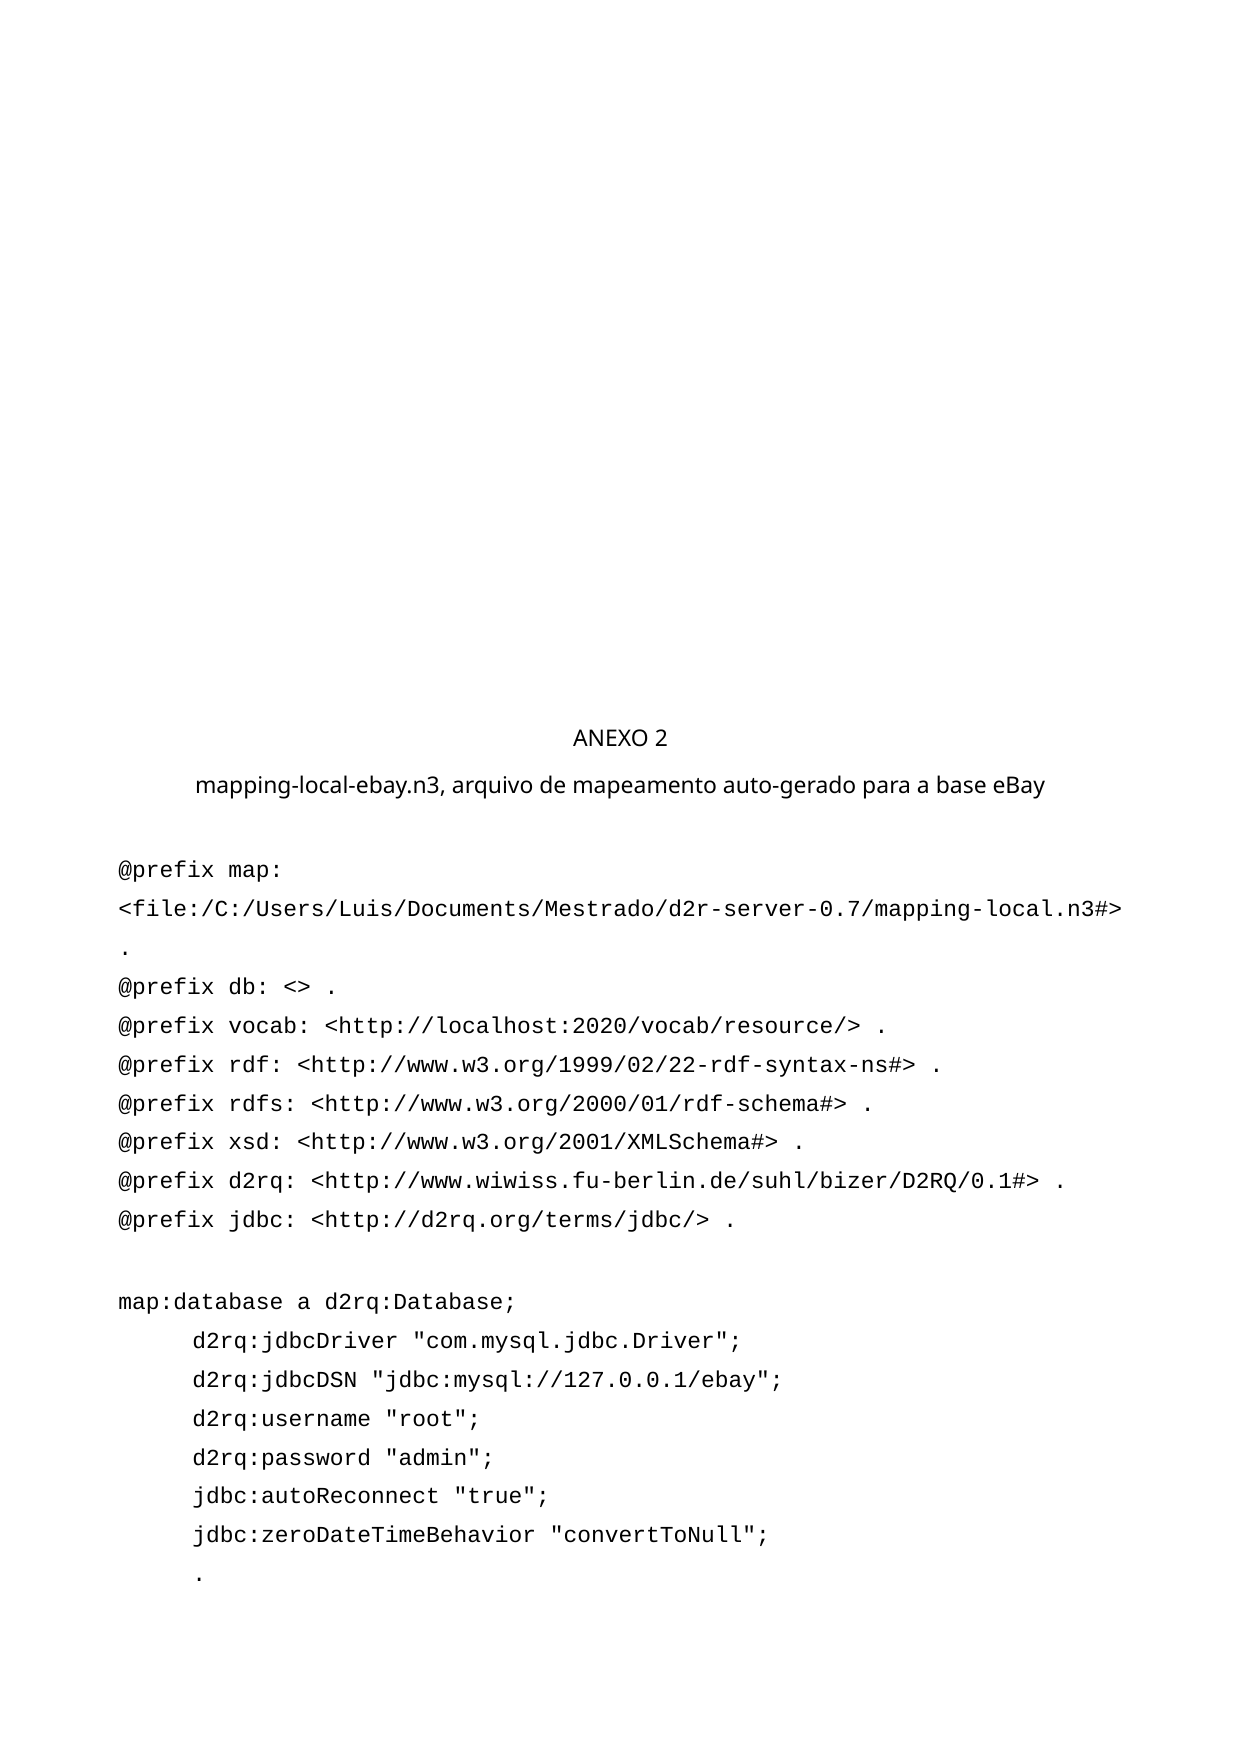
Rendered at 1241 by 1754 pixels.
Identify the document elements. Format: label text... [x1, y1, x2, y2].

text d2rq:username "root"; [118, 1407, 1122, 1433]
text @prefix jdbc: <http://d2rq.org/terms/jdbc/> . [118, 1208, 1122, 1234]
text jdbc:zeroDateTimeBehavior "convertToNull"; [118, 1523, 1122, 1549]
text . [118, 1562, 1122, 1588]
text jdbc:autoReconnect "true"; [118, 1485, 1122, 1511]
text @prefix vocab: <http://localhost:2020/vocab/resource/> . [118, 1014, 1122, 1040]
text d2rq:jdbcDSN "jdbc:mysql://127.0.0.1/ebay"; [118, 1368, 1122, 1394]
text @prefix d2rq: <http://www.wiwiss.fu-berlin.de/suhl/bizer/D2RQ/0.1#> . [118, 1169, 1122, 1196]
text @prefix rdfs: <http://www.w3.org/2000/01/rdf-schema#> . [118, 1092, 1122, 1118]
text @prefix db: <> . [118, 975, 1122, 1001]
text ANEXO 2 [118, 722, 1122, 753]
text d2rq:jdbcDriver "com.mysql.jdbc.Driver"; [118, 1329, 1122, 1355]
text mapping-local-ebay.n3, arquivo de mapeamento auto-gerado para a base eBay [118, 769, 1122, 800]
text map:database a d2rq:Database; [118, 1290, 1122, 1316]
text @prefix xsd: <http://www.w3.org/2001/XMLSchema#> . [118, 1131, 1122, 1157]
text @prefix rdf: <http://www.w3.org/1999/02/22-rdf-syntax-ns#> . [118, 1053, 1122, 1079]
text d2rq:password "admin"; [118, 1446, 1122, 1472]
text @prefix map: <file:/C:/Users/Luis/Documents/Mestrado/d2r-server-0.7/mapping-local.n3#> . [118, 859, 1122, 962]
